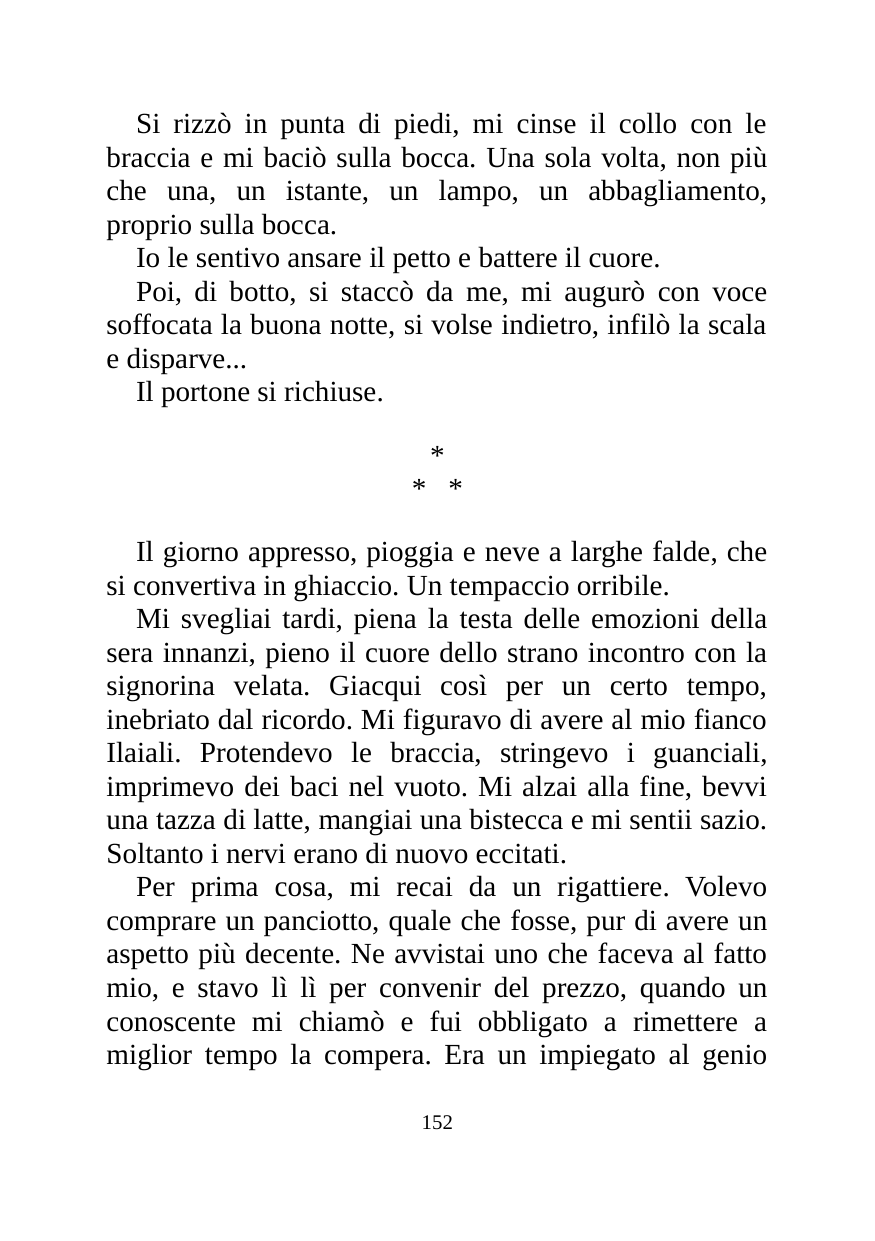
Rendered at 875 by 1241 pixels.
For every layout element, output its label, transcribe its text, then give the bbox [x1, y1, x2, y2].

text Per prima cosa, mi recai da un rigattiere. Volevo comprare un panciotto, quale che fosse, pur di avere un aspetto più decente. Ne avvistai uno che faceva al fatto mio, e stavo lì lì per convenir del prezzo, quando un conoscente mi chiamò e fui obbligato a rimettere a miglior tempo la compera. Era un impiegato al genio [106, 869, 768, 1071]
text Il giorno appresso, pioggia e neve a larghe falde, che si convertiva in ghiaccio. Un tempaccio orribile. [106, 534, 768, 601]
text Il portone si richiuse. [106, 374, 768, 408]
text Mi svegliai tardi, piena la testa delle emozioni della sera innanzi, pieno il cuore dello strano incontro con la signorina velata. Giacqui così per un certo tempo, inebriato dal ricordo. Mi figuravo di avere al mio fianco Ilaiali. Protendevo le braccia, stringevo i guanciali, imprimevo dei baci nel vuoto. Mi alzai alla fine, bevvi una tazza di latte, mangiai una bistecca e mi sentii sazio. Soltanto i nervi erano di nuovo eccitati. [106, 601, 768, 869]
text Io le sentivo ansare il petto e battere il cuore. [106, 240, 768, 274]
text Si rizzò in punta di piedi, mi cinse il collo con le braccia e mi baciò sulla bocca. Una sola volta, non più che una, un istante, un lampo, un abbagliamento, proprio sulla bocca. [106, 106, 768, 240]
text * * * [106, 438, 768, 505]
text Poi, di botto, si staccò da me, mi augurò con voce soffocata la buona notte, si volse indietro, infilò la scala e disparve... [106, 274, 768, 374]
